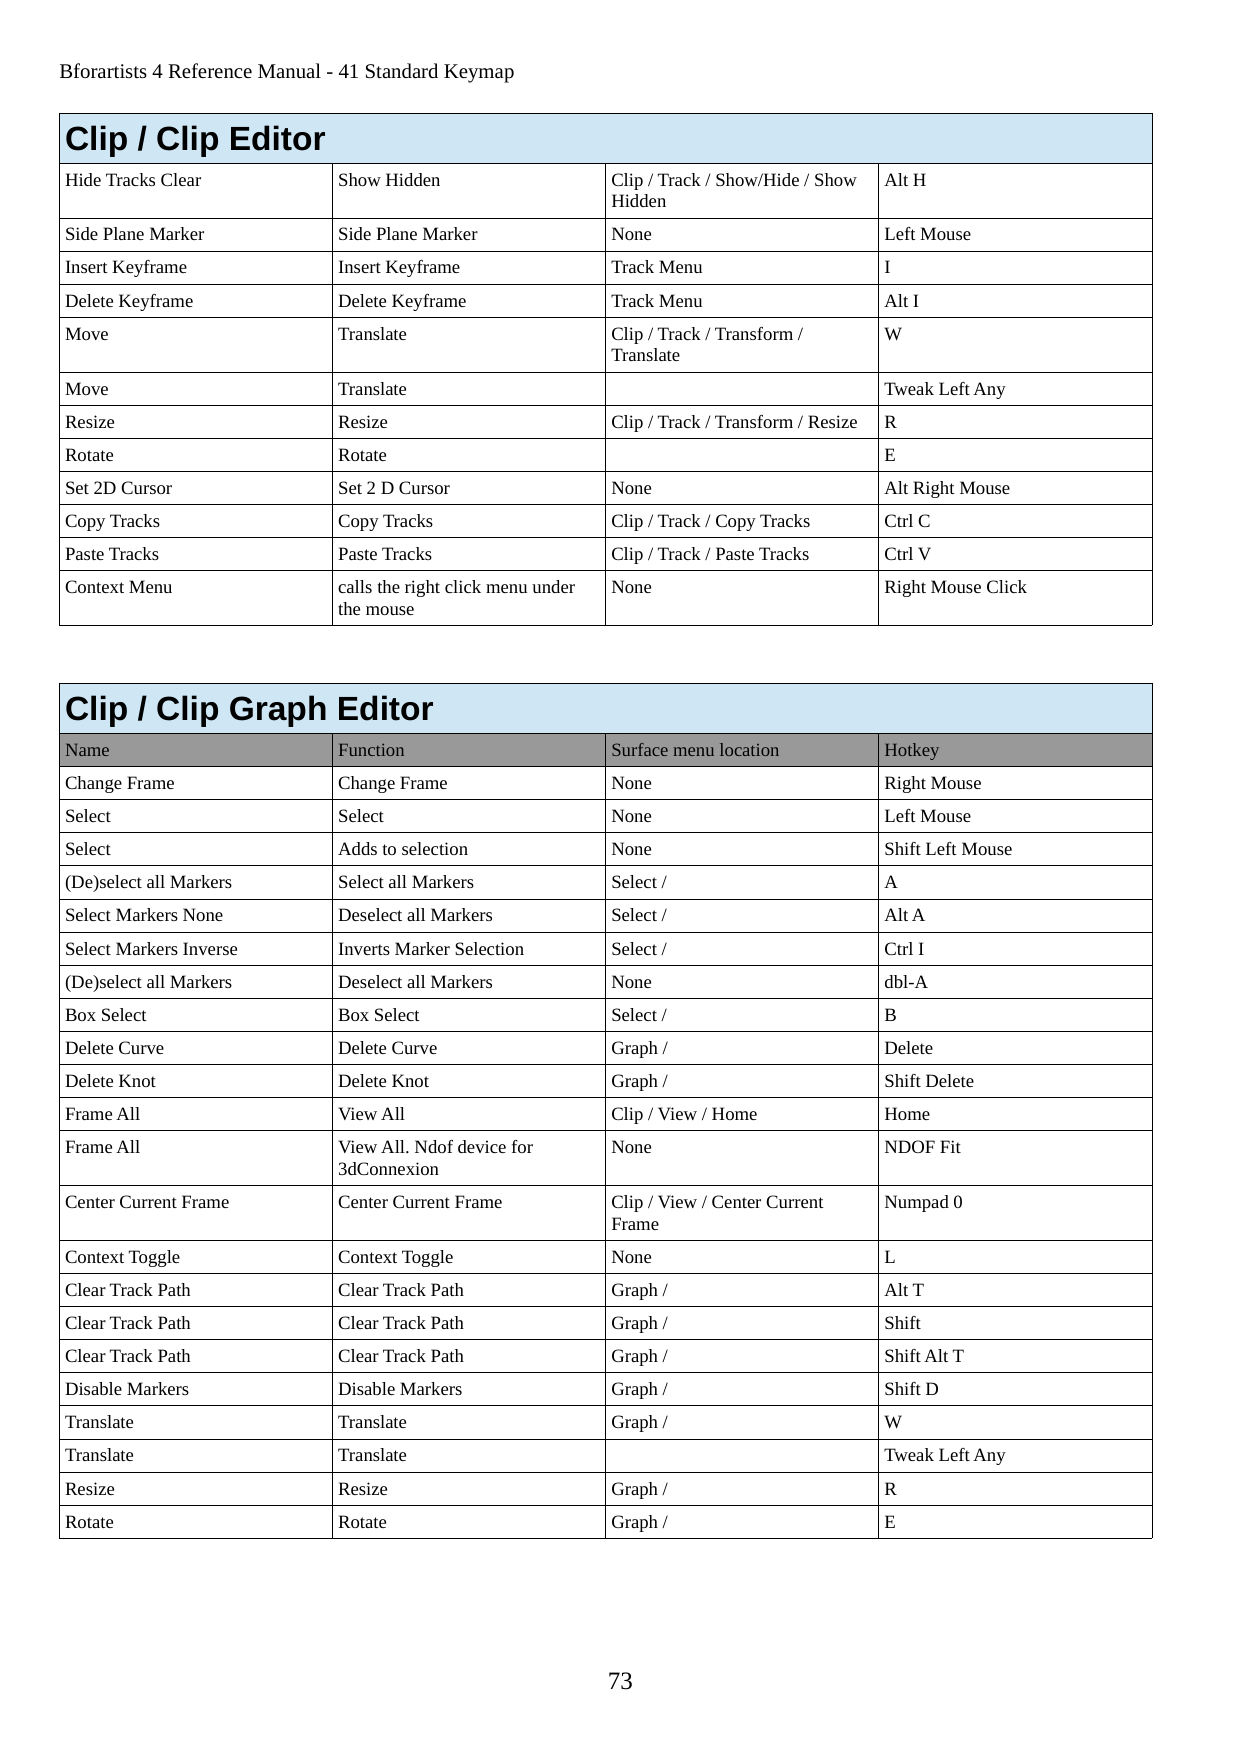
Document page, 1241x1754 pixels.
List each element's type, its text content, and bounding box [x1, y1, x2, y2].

table_cell None [606, 767, 878, 799]
table_cell Deselect all Markers [333, 900, 605, 932]
table_cell calls the right click menu under the mouse [333, 571, 605, 625]
table_cell Select / [606, 933, 878, 965]
table_cell Translate [60, 1406, 332, 1438]
table_cell Translate [333, 373, 605, 405]
table_cell Alt I [879, 285, 1152, 317]
table_cell Frame All [60, 1131, 332, 1185]
table_cell Ctrl V [879, 538, 1152, 570]
table_cell Resize [60, 406, 332, 438]
table_cell I [879, 252, 1152, 284]
table_cell None [606, 833, 878, 865]
table_cell Context Toggle [333, 1241, 605, 1273]
table_cell None [606, 472, 878, 504]
table_cell Ctrl I [879, 933, 1152, 965]
table_cell Translate [333, 1440, 605, 1472]
table_cell Insert Keyframe [60, 252, 332, 284]
table_cell Clip / View / Center Current Frame [606, 1186, 878, 1240]
table_cell B [879, 999, 1152, 1031]
table_cell R [879, 406, 1152, 438]
table_cell Side Plane Marker [333, 219, 605, 251]
table_cell Move [60, 373, 332, 405]
table_cell Center Current Frame [60, 1186, 332, 1240]
table_cell Box Select [60, 999, 332, 1031]
table_cell Graph / [606, 1274, 878, 1306]
table_cell Clip / Track / Copy Tracks [606, 505, 878, 537]
table_cell Copy Tracks [333, 505, 605, 537]
table_cell Box Select [333, 999, 605, 1031]
table_cell Graph / [606, 1506, 878, 1538]
table_cell Graph / [606, 1406, 878, 1438]
table_cell Rotate [333, 1506, 605, 1538]
table_cell Right Mouse [879, 767, 1152, 799]
table_cell Select [333, 800, 605, 832]
table_cell [606, 439, 878, 471]
table_cell [606, 1440, 878, 1472]
table_cell Clear Track Path [60, 1307, 332, 1339]
table_cell Hotkey [879, 734, 1152, 766]
table_cell [606, 373, 878, 405]
table_cell Hide Tracks Clear [60, 164, 332, 217]
table_header Clip / Clip Graph Editor [60, 684, 1152, 733]
table_cell (De)select all Markers [60, 866, 332, 898]
table_cell Deselect all Markers [333, 966, 605, 998]
table_cell Rotate [60, 439, 332, 471]
table_cell Inverts Marker Selection [333, 933, 605, 965]
table_cell Resize [60, 1473, 332, 1505]
table_cell Alt T [879, 1274, 1152, 1306]
table_cell Frame All [60, 1098, 332, 1130]
table_cell Move [60, 318, 332, 372]
table_cell View All [333, 1098, 605, 1130]
table_cell L [879, 1241, 1152, 1273]
table_cell Clip / View / Home [606, 1098, 878, 1130]
table_cell Delete Knot [60, 1065, 332, 1097]
table_cell Paste Tracks [60, 538, 332, 570]
table_cell Home [879, 1098, 1152, 1130]
table_cell A [879, 866, 1152, 898]
table_cell Delete [879, 1032, 1152, 1064]
table_cell Translate [60, 1440, 332, 1472]
table_cell Graph / [606, 1473, 878, 1505]
table_cell Graph / [606, 1065, 878, 1097]
table_cell Clip / Track / Paste Tracks [606, 538, 878, 570]
table_cell Resize [333, 406, 605, 438]
table_cell Alt H [879, 164, 1152, 217]
table_cell Right Mouse Click [879, 571, 1152, 625]
table_cell Select Markers None [60, 900, 332, 932]
table_cell Shift [879, 1307, 1152, 1339]
table_cell Set 2 D Cursor [333, 472, 605, 504]
table_cell Clear Track Path [60, 1274, 332, 1306]
table_cell Select / [606, 900, 878, 932]
table_cell Left Mouse [879, 800, 1152, 832]
table_cell Clip / Track / Transform / Resize [606, 406, 878, 438]
table_cell View All. Ndof device for 3dConnexion [333, 1131, 605, 1185]
table_cell NDOF Fit [879, 1131, 1152, 1185]
table_cell Clip / Track / Show/Hide / Show Hidden [606, 164, 878, 217]
table_cell Select all Markers [333, 866, 605, 898]
table_cell Resize [333, 1473, 605, 1505]
table_cell Rotate [60, 1506, 332, 1538]
table_cell Insert Keyframe [333, 252, 605, 284]
table_cell W [879, 318, 1152, 372]
table_cell dbl-A [879, 966, 1152, 998]
table_cell Delete Curve [333, 1032, 605, 1064]
table_cell Select Markers Inverse [60, 933, 332, 965]
table_cell E [879, 1506, 1152, 1538]
table_cell Graph / [606, 1032, 878, 1064]
table_cell Tweak Left Any [879, 373, 1152, 405]
table_cell Function [333, 734, 605, 766]
table_cell Context Menu [60, 571, 332, 625]
table_cell None [606, 966, 878, 998]
table_cell Name [60, 734, 332, 766]
table_cell Select / [606, 999, 878, 1031]
table_cell Ctrl C [879, 505, 1152, 537]
table_cell Clear Track Path [60, 1340, 332, 1372]
table_cell R [879, 1473, 1152, 1505]
table_cell Set 2D Cursor [60, 472, 332, 504]
table_cell Track Menu [606, 252, 878, 284]
table_cell Clear Track Path [333, 1274, 605, 1306]
table_header Clip / Clip Editor [60, 114, 1152, 163]
table_cell Rotate [333, 439, 605, 471]
table_cell Change Frame [60, 767, 332, 799]
table_cell Clear Track Path [333, 1307, 605, 1339]
table_cell Show Hidden [333, 164, 605, 217]
table_cell Delete Keyframe [333, 285, 605, 317]
table_cell Disable Markers [60, 1373, 332, 1405]
table_cell (De)select all Markers [60, 966, 332, 998]
table_cell Graph / [606, 1307, 878, 1339]
table_cell Shift Left Mouse [879, 833, 1152, 865]
table_cell Surface menu location [606, 734, 878, 766]
table_cell Adds to selection [333, 833, 605, 865]
table_cell Delete Curve [60, 1032, 332, 1064]
table_cell Shift Alt T [879, 1340, 1152, 1372]
table_cell Alt Right Mouse [879, 472, 1152, 504]
table_cell Tweak Left Any [879, 1440, 1152, 1472]
table_cell Clip / Track / Transform / Translate [606, 318, 878, 372]
table_cell E [879, 439, 1152, 471]
table_cell Delete Knot [333, 1065, 605, 1097]
table_cell Disable Markers [333, 1373, 605, 1405]
table_cell None [606, 219, 878, 251]
table_cell W [879, 1406, 1152, 1438]
table_cell Graph / [606, 1340, 878, 1372]
table_cell None [606, 571, 878, 625]
table_cell Delete Keyframe [60, 285, 332, 317]
table_cell Translate [333, 1406, 605, 1438]
table_cell Numpad 0 [879, 1186, 1152, 1240]
table_cell Paste Tracks [333, 538, 605, 570]
table_cell Graph / [606, 1373, 878, 1405]
table_cell Alt A [879, 900, 1152, 932]
table_cell Change Frame [333, 767, 605, 799]
table_cell Select [60, 800, 332, 832]
table_cell Left Mouse [879, 219, 1152, 251]
table_cell Center Current Frame [333, 1186, 605, 1240]
table_cell Shift D [879, 1373, 1152, 1405]
table_cell Context Toggle [60, 1241, 332, 1273]
table_cell None [606, 800, 878, 832]
table_cell Copy Tracks [60, 505, 332, 537]
table_cell Shift Delete [879, 1065, 1152, 1097]
table_cell Select / [606, 866, 878, 898]
table_cell Side Plane Marker [60, 219, 332, 251]
table_cell None [606, 1241, 878, 1273]
table_cell Translate [333, 318, 605, 372]
table_cell Select [60, 833, 332, 865]
table_cell None [606, 1131, 878, 1185]
table_cell Clear Track Path [333, 1340, 605, 1372]
table_cell Track Menu [606, 285, 878, 317]
